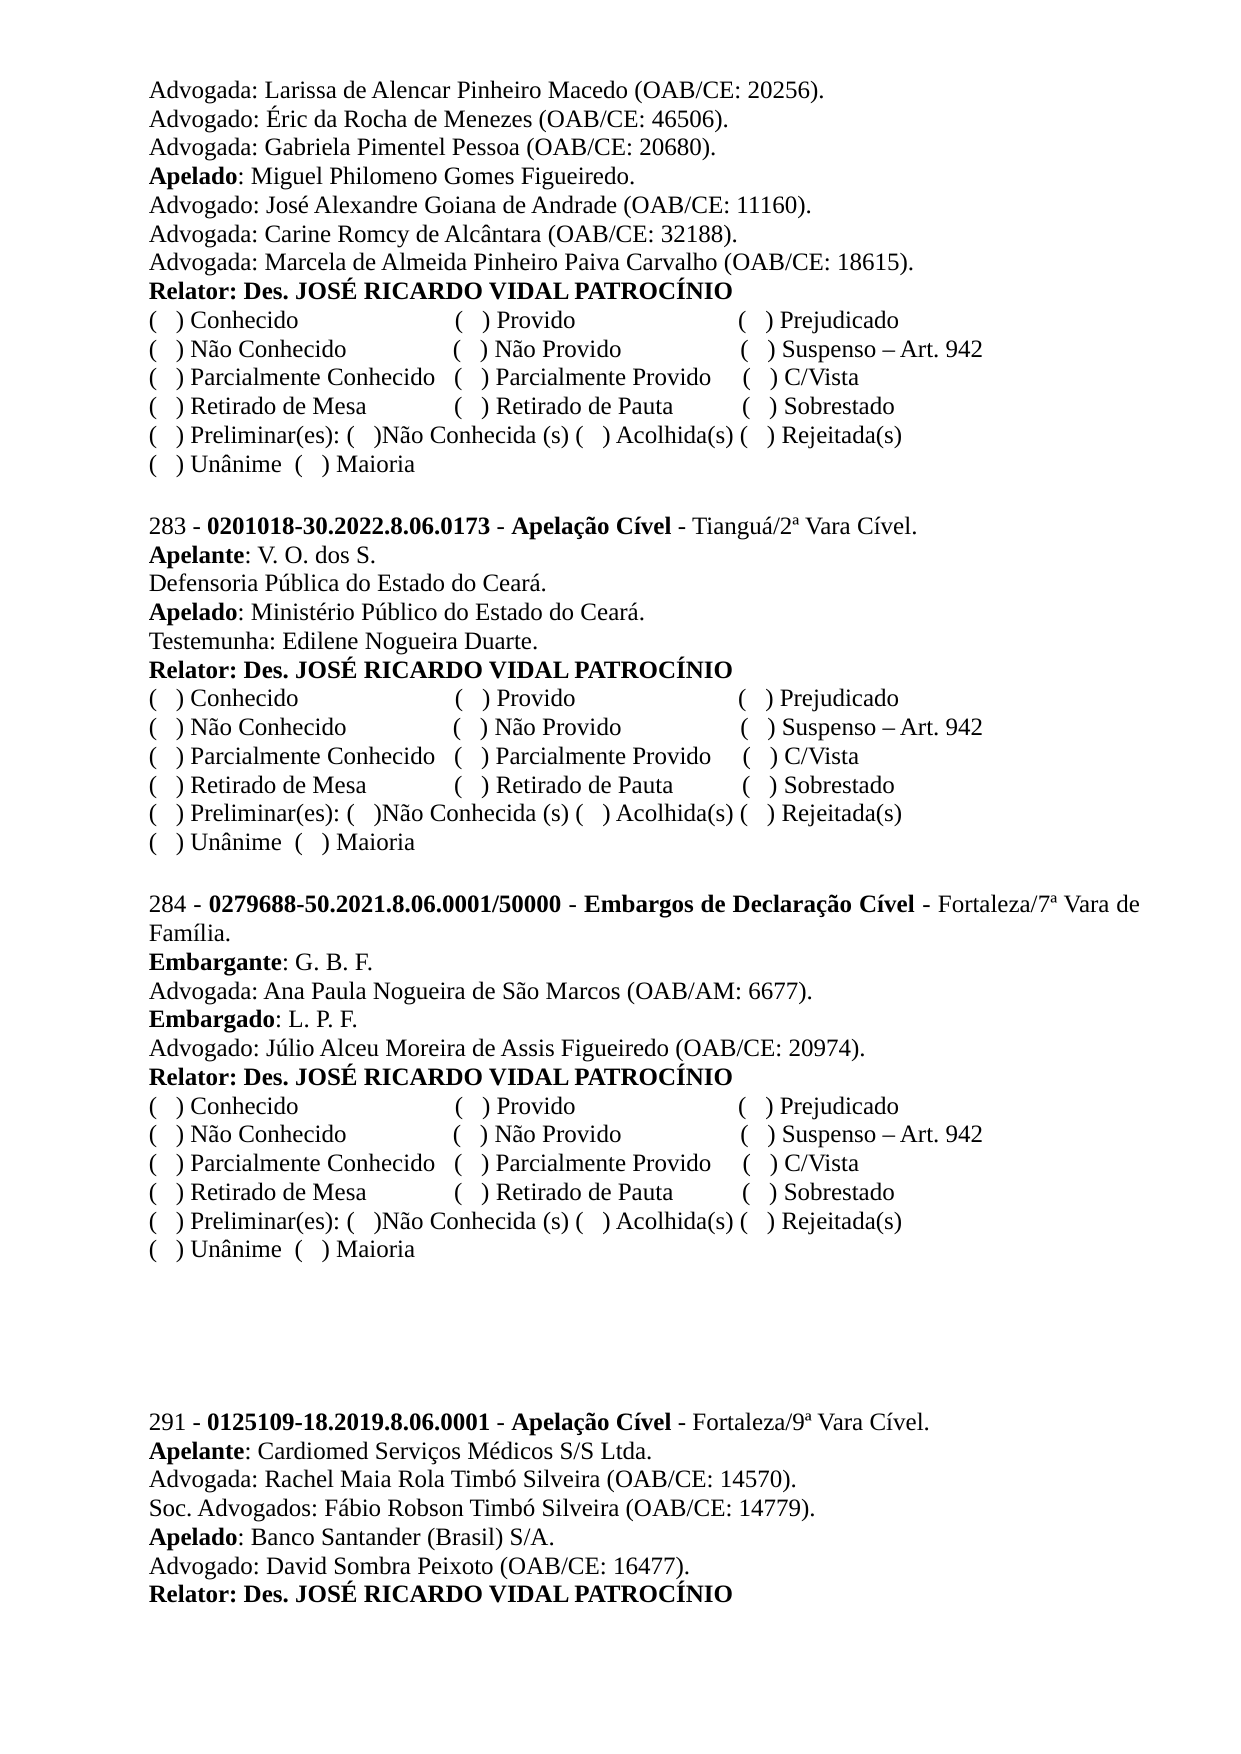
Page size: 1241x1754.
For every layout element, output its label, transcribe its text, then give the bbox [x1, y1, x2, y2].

text ( ) Preliminar(es): ( )Não Conhecida (s) ( ) Acolhida(s) ( ) Rejeitada(s) [148, 1206, 1158, 1234]
text ( ) Não Conhecido ( ) Não Provido ( ) Suspenso – Art. 942 [148, 1119, 1158, 1148]
text 283 - 0201018-30.2022.8.06.0173 - Apelação Cível - Tianguá/2ª Vara Cível. [148, 511, 1141, 540]
text Apelado: Banco Santander (Brasil) S/A. [148, 1522, 1141, 1551]
text ( ) Preliminar(es): ( )Não Conhecida (s) ( ) Acolhida(s) ( ) Rejeitada(s) [148, 420, 1158, 449]
text Advogada: Carine Romcy de Alcântara (OAB/CE: 32188). [148, 219, 1141, 247]
text ( ) Unânime ( ) Maioria [148, 827, 1158, 856]
text Relator: Des. JOSÉ RICARDO VIDAL PATROCÍNIO [148, 655, 1141, 683]
text Advogada: Ana Paula Nogueira de São Marcos (OAB/AM: 6677). [148, 976, 1141, 1004]
text Embargado: L. P. F. [148, 1004, 1141, 1033]
text ( ) Retirado de Mesa ( ) Retirado de Pauta ( ) Sobrestado [148, 391, 1158, 420]
text Apelante: Cardiomed Serviços Médicos S/S Ltda. [148, 1436, 1141, 1464]
text ( ) Unânime ( ) Maioria [148, 449, 1158, 477]
text ( ) Conhecido ( ) Provido ( ) Prejudicado [148, 683, 1141, 712]
text 284 - 0279688-50.2021.8.06.0001/50000 - Embargos de Declaração Cível - Fortaleza/7ª Vara de Família. [148, 889, 1141, 947]
text Apelante: V. O. dos S. [148, 540, 1141, 568]
text Apelado: Miguel Philomeno Gomes Figueiredo. [148, 161, 1141, 190]
text Defensoria Pública do Estado do Ceará. [148, 568, 1141, 597]
text Advogada: Rachel Maia Rola Timbó Silveira (OAB/CE: 14570). [148, 1464, 1141, 1493]
text ( ) Unânime ( ) Maioria [148, 1234, 1158, 1263]
text Advogada: Gabriela Pimentel Pessoa (OAB/CE: 20680). [148, 132, 1141, 161]
text Embargante: G. B. F. [148, 947, 1141, 976]
text 291 - 0125109-18.2019.8.06.0001 - Apelação Cível - Fortaleza/9ª Vara Cível. [148, 1407, 1141, 1436]
text ( ) Conhecido ( ) Provido ( ) Prejudicado [148, 1091, 1141, 1119]
text Relator: Des. JOSÉ RICARDO VIDAL PATROCÍNIO [148, 1579, 1141, 1608]
text Relator: Des. JOSÉ RICARDO VIDAL PATROCÍNIO [148, 1062, 1141, 1091]
text Advogado: José Alexandre Goiana de Andrade (OAB/CE: 11160). [148, 190, 1141, 219]
text Advogada: Larissa de Alencar Pinheiro Macedo (OAB/CE: 20256). [148, 75, 1141, 104]
text Advogado: Júlio Alceu Moreira de Assis Figueiredo (OAB/CE: 20974). [148, 1033, 1141, 1062]
text ( ) Retirado de Mesa ( ) Retirado de Pauta ( ) Sobrestado [148, 770, 1158, 798]
text Apelado: Ministério Público do Estado do Ceará. [148, 597, 1141, 626]
text ( ) Conhecido ( ) Provido ( ) Prejudicado [148, 305, 1141, 334]
text Advogada: Marcela de Almeida Pinheiro Paiva Carvalho (OAB/CE: 18615). [148, 247, 1141, 276]
text Relator: Des. JOSÉ RICARDO VIDAL PATROCÍNIO [148, 276, 1141, 305]
text ( ) Não Conhecido ( ) Não Provido ( ) Suspenso – Art. 942 [148, 334, 1158, 362]
text ( ) Parcialmente Conhecido ( ) Parcialmente Provido ( ) C/Vista [148, 362, 1158, 391]
text ( ) Parcialmente Conhecido ( ) Parcialmente Provido ( ) C/Vista [148, 1148, 1158, 1177]
text ( ) Retirado de Mesa ( ) Retirado de Pauta ( ) Sobrestado [148, 1177, 1158, 1206]
text Advogado: Éric da Rocha de Menezes (OAB/CE: 46506). [148, 104, 1141, 132]
text ( ) Parcialmente Conhecido ( ) Parcialmente Provido ( ) C/Vista [148, 741, 1158, 770]
text ( ) Não Conhecido ( ) Não Provido ( ) Suspenso – Art. 942 [148, 712, 1158, 741]
text Testemunha: Edilene Nogueira Duarte. [148, 626, 1141, 655]
text Advogado: David Sombra Peixoto (OAB/CE: 16477). [148, 1551, 1141, 1579]
text ( ) Preliminar(es): ( )Não Conhecida (s) ( ) Acolhida(s) ( ) Rejeitada(s) [148, 798, 1158, 827]
text Soc. Advogados: Fábio Robson Timbó Silveira (OAB/CE: 14779). [148, 1493, 1141, 1522]
